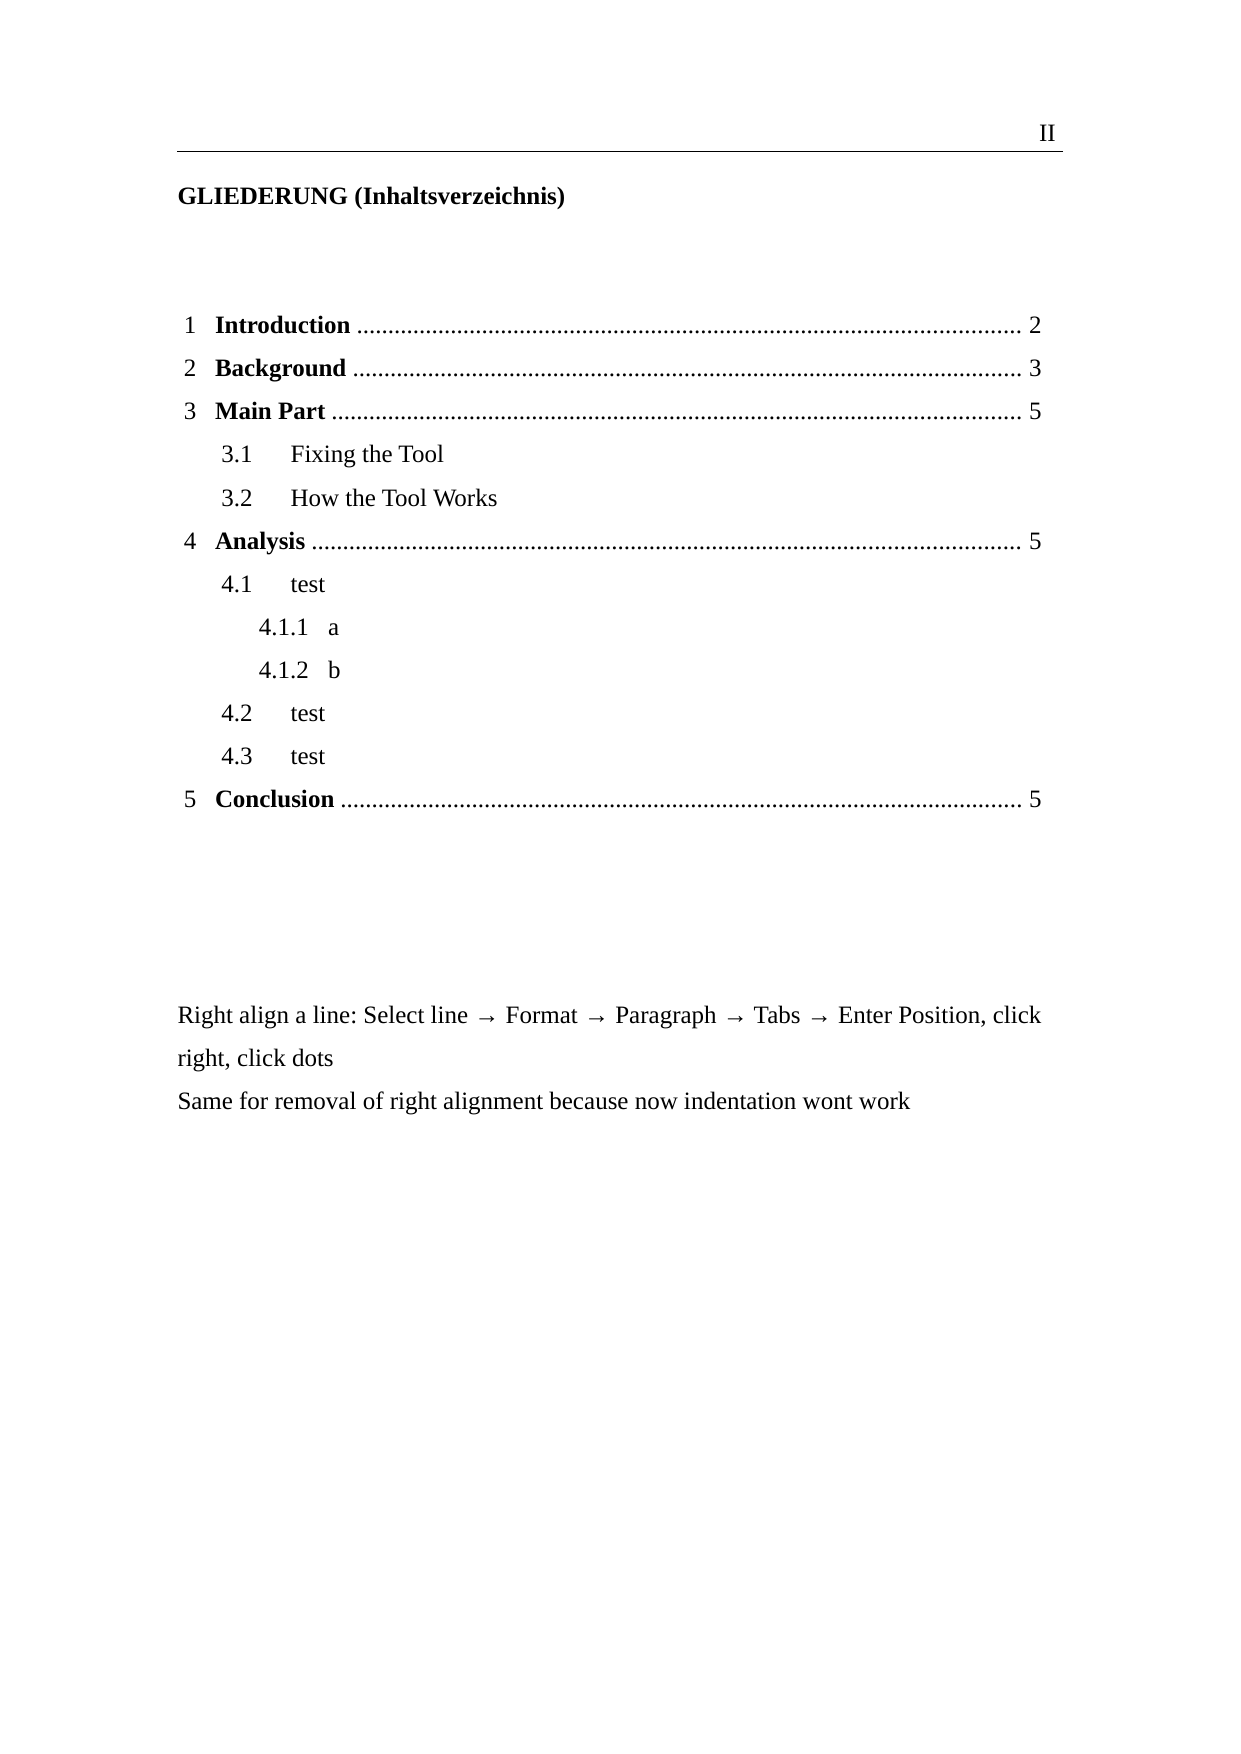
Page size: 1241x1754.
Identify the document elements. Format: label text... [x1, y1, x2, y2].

text Right align a line: Select line → Format → Paragraph → Tabs → Enter Position, click right, click dots [177, 1000, 1063, 1072]
list Fixing the Tool [215, 439, 1063, 468]
list b [252, 655, 1063, 684]
list How the Tool Works [215, 483, 1063, 511]
list test [215, 569, 1063, 598]
list test [215, 741, 1063, 770]
text Same for removal of right alignment because now indentation wont work [177, 1086, 1063, 1115]
list Main Part 5 [177, 396, 1063, 425]
list test [215, 698, 1063, 727]
list Introduction 2 [177, 310, 1063, 339]
list Conclusion 5 [177, 784, 1063, 813]
list Background 3 [177, 353, 1063, 382]
list a [252, 612, 1063, 641]
list Analysis 5 [177, 526, 1063, 554]
text GLIEDERUNG (Inhaltsverzeichnis) [177, 181, 1063, 209]
